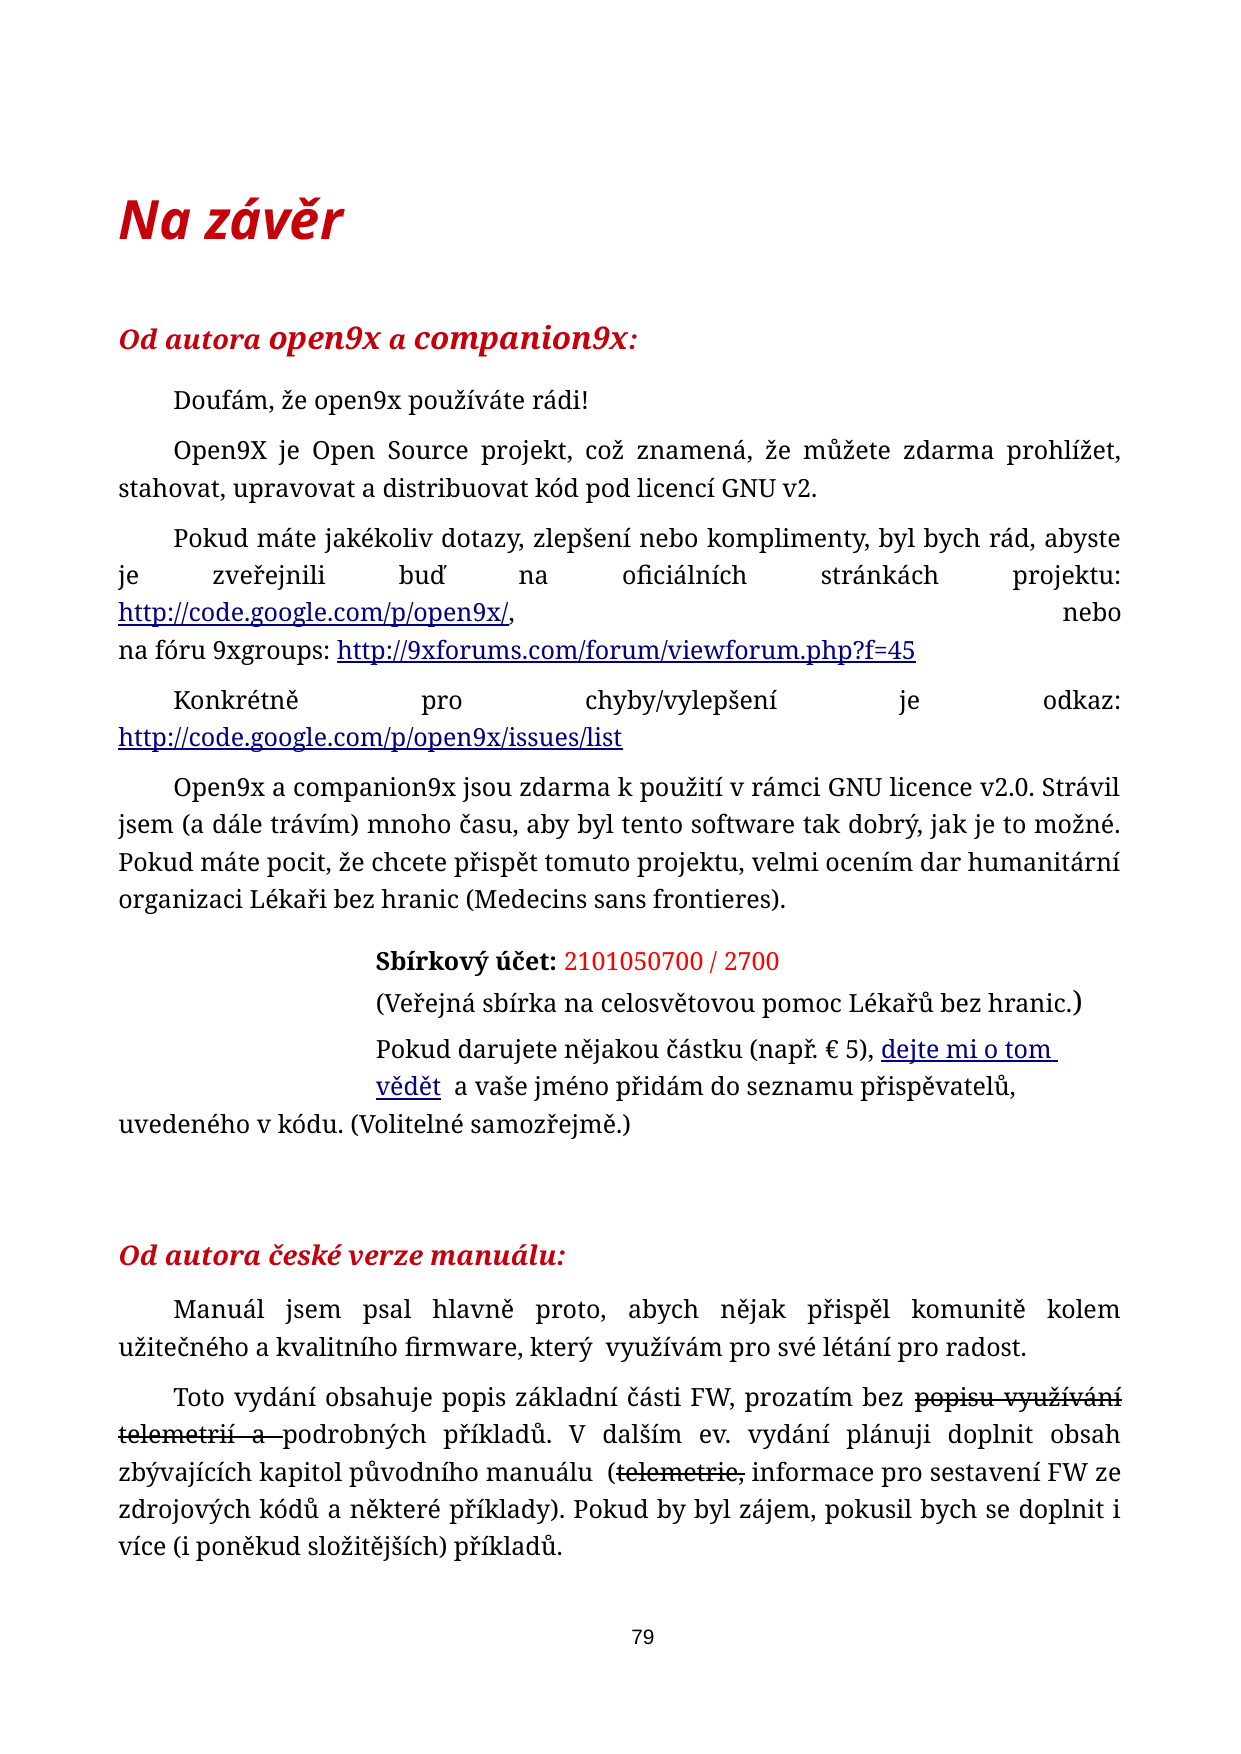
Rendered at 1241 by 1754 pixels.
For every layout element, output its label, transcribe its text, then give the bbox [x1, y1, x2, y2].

text Pokud máte jakékoliv dotazy, zlepšení nebo komplimenty, byl bych rád, abyste je zveřejnili buď na oficiálních stránkách projektu: http://code.google.com/p/open9x/, nebo na fóru 9xgroups: http://9xforums.com/forum/viewforum.php?f=45 [118, 520, 1122, 666]
text Pokud darujete nějakou částku (např. € 5), dejte mi o tom vědět a vaše jméno přidám do seznamu přispěvatelů, uvedeného v kódu. (Volitelné samozřejmě.) [118, 1032, 1122, 1140]
text Doufám, že open9x používáte rádi! [118, 383, 1122, 417]
text Toto vydání obsahuje popis základní části FW, prozatím bez popisu využívání telemetrií a podrobných příkladů. V dalším ev. vydání plánuji doplnit obsah zbývajících kapitol původního manuálu (telemetrie, informace pro sestavení FW ze zdrojových kódů a některé příklady). Pokud by byl zájem, pokusil bych se doplnit i více (i poněkud složitějších) příkladů. [118, 1379, 1122, 1563]
text Open9X je Open Source projekt, což znamená, že můžete zdarma prohlížet, stahovat, upravovat a distribuovat kód pod licencí GNU v2. [118, 433, 1122, 504]
subtitle Od autora české verze manuálu: [118, 1237, 1122, 1274]
text Sbírkový účet: 2101050700 / 2700 (Veřejná sbírka na celosvětovou pomoc Lékařů bez hranic.) [118, 943, 1122, 1021]
text Open9x a companion9x jsou zdarma k použití v rámci GNU licence v2.0. Strávil jsem (a dále trávím) mnoho času, aby byl tento software tak dobrý, jak je to možné. Pokud máte pocit, že chcete přispět tomuto projektu, velmi ocením dar humanitární organizaci Lékaři bez hranic (Medecins sans frontieres). [118, 769, 1122, 916]
subtitle Na závěr [118, 182, 1122, 255]
subtitle Od autora open9x a companion9x: [118, 316, 1122, 359]
text Konkrétně pro chyby/vylepšení je odkaz: http://code.google.com/p/open9x/issues/list [118, 682, 1122, 754]
text Manuál jsem psal hlavně proto, abych nějak přispěl komunitě kolem užitečného a kvalitního firmware, který využívám pro své létání pro radost. [118, 1292, 1122, 1363]
